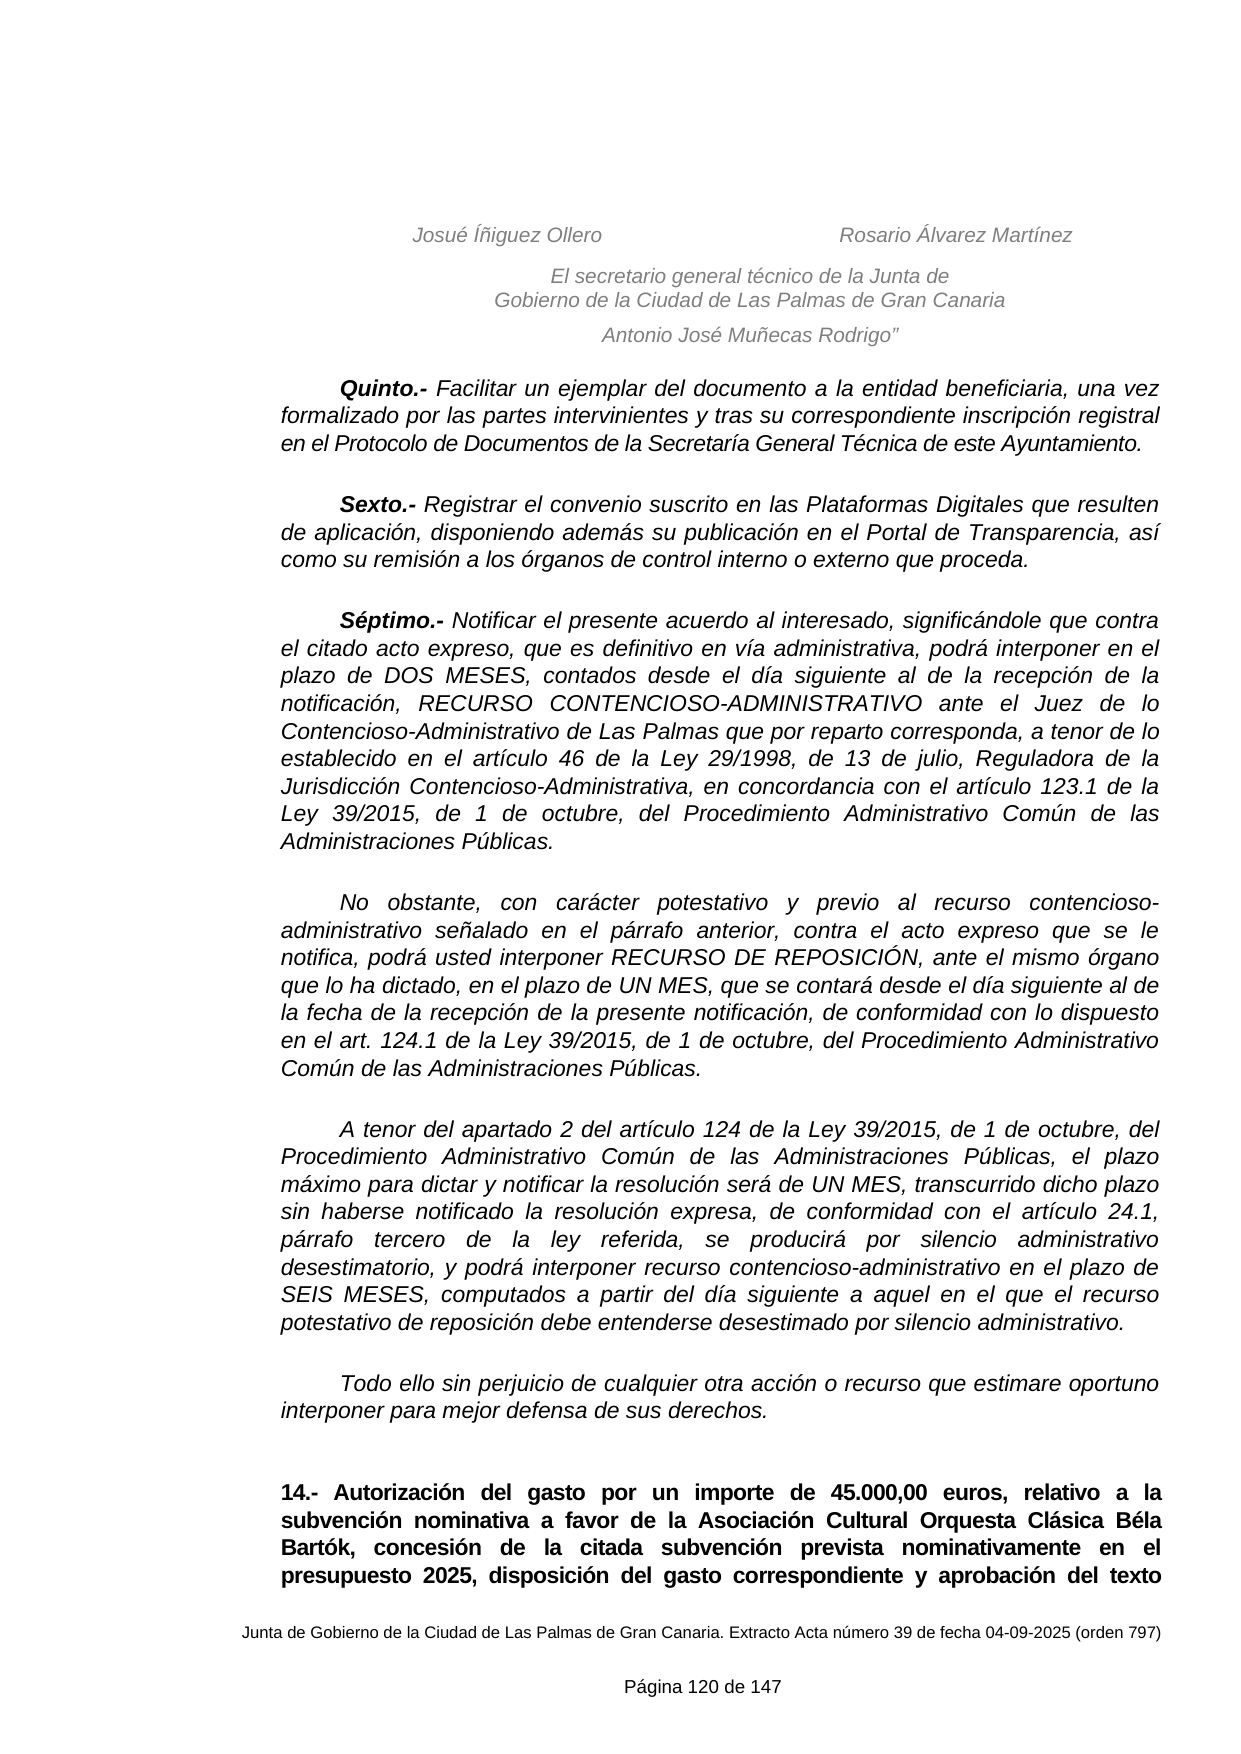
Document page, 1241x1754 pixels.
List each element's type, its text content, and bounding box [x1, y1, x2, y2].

text El secretario general técnico de la Junta de [339, 264, 1162, 288]
text Gobierno de la Ciudad de Las Palmas de Gran Canaria [339, 288, 1162, 312]
table_header Rosario Álvarez Martínez [755, 212, 1240, 264]
text A tenor del apartado 2 del artículo 124 de la Ley 39/2015, de 1 de octubre, del Procedimiento Administrativo Común de las Administraciones Públicas, el plazo máximo para dictar y notificar la resolución será de UN MES, transcurrido dicho plazo sin haberse notificado la resolución expresa, de conformidad con el artículo 24.1, párrafo tercero de la ley referida, se producirá por silencio administrativo desestimatorio, y podrá interponer recurso contencioso-administrativo en el plazo de SEIS MESES, computados a partir del día siguiente a aquel en el que el recurso potestativo de reposición debe entenderse desestimado por silencio administrativo. [281, 1116, 1162, 1335]
text No obstante, con carácter potestativo y previo al recurso contencioso-administrativo señalado en el párrafo anterior, contra el acto expreso que se le notifica, podrá usted interponer RECURSO DE REPOSICIÓN, ante el mismo órgano que lo ha dictado, en el plazo de UN MES, que se contará desde el día siguiente al de la fecha de la recepción de la presente notificación, de conformidad con lo dispuesto en el art. 124.1 de la Ley 39/2015, de 1 de octubre, del Procedimiento Administrativo Común de las Administraciones Públicas. [281, 889, 1162, 1081]
text 14.- Autorización del gasto por un importe de 45.000,00 euros, relativo a la subvención nominativa a favor de la Asociación Cultural Orquesta Clásica Béla Bartók, concesión de la citada subvención prevista nominativamente en el presupuesto 2025, disposición del gasto correspondiente y aprobación del texto [281, 1479, 1162, 1588]
table_header Josué Íñiguez Ollero [266, 212, 755, 264]
text Séptimo.- Notificar el presente acuerdo al interesado, significándole que contra el citado acto expreso, que es definitivo en vía administrativa, podrá interponer en el plazo de DOS MESES, contados desde el día siguiente al de la recepción de la notificación, RECURSO CONTENCIOSO-ADMINISTRATIVO ante el Juez de lo Contencioso-Administrativo de Las Palmas que por reparto corresponda, a tenor de lo establecido en el artículo 46 de la Ley 29/1998, de 13 de julio, Reguladora de la Jurisdicción Contencioso-Administrativa, en concordancia con el artículo 123.1 de la Ley 39/2015, de 1 de octubre, del Procedimiento Administrativo Común de las Administraciones Públicas. [281, 607, 1162, 854]
text Sexto.- Registrar el convenio suscrito en las Plataformas Digitales que resulten de aplicación, disponiendo además su publicación en el Portal de Transparencia, así como su remisión a los órganos de control interno o externo que proceda. [281, 491, 1162, 573]
text Todo ello sin perjuicio de cualquier otra acción o recurso que estimare oportuno interponer para mejor defensa de sus derechos. [281, 1370, 1162, 1424]
text Antonio José Muñecas Rodrigo” [339, 322, 1162, 346]
text Quinto.- Facilitar un ejemplar del documento a la entidad beneficiaria, una vez formalizado por las partes intervinientes y tras su correspondiente inscripción registral en el Protocolo de Documentos de la Secretaría General Técnica de este Ayuntamiento. [281, 375, 1162, 456]
